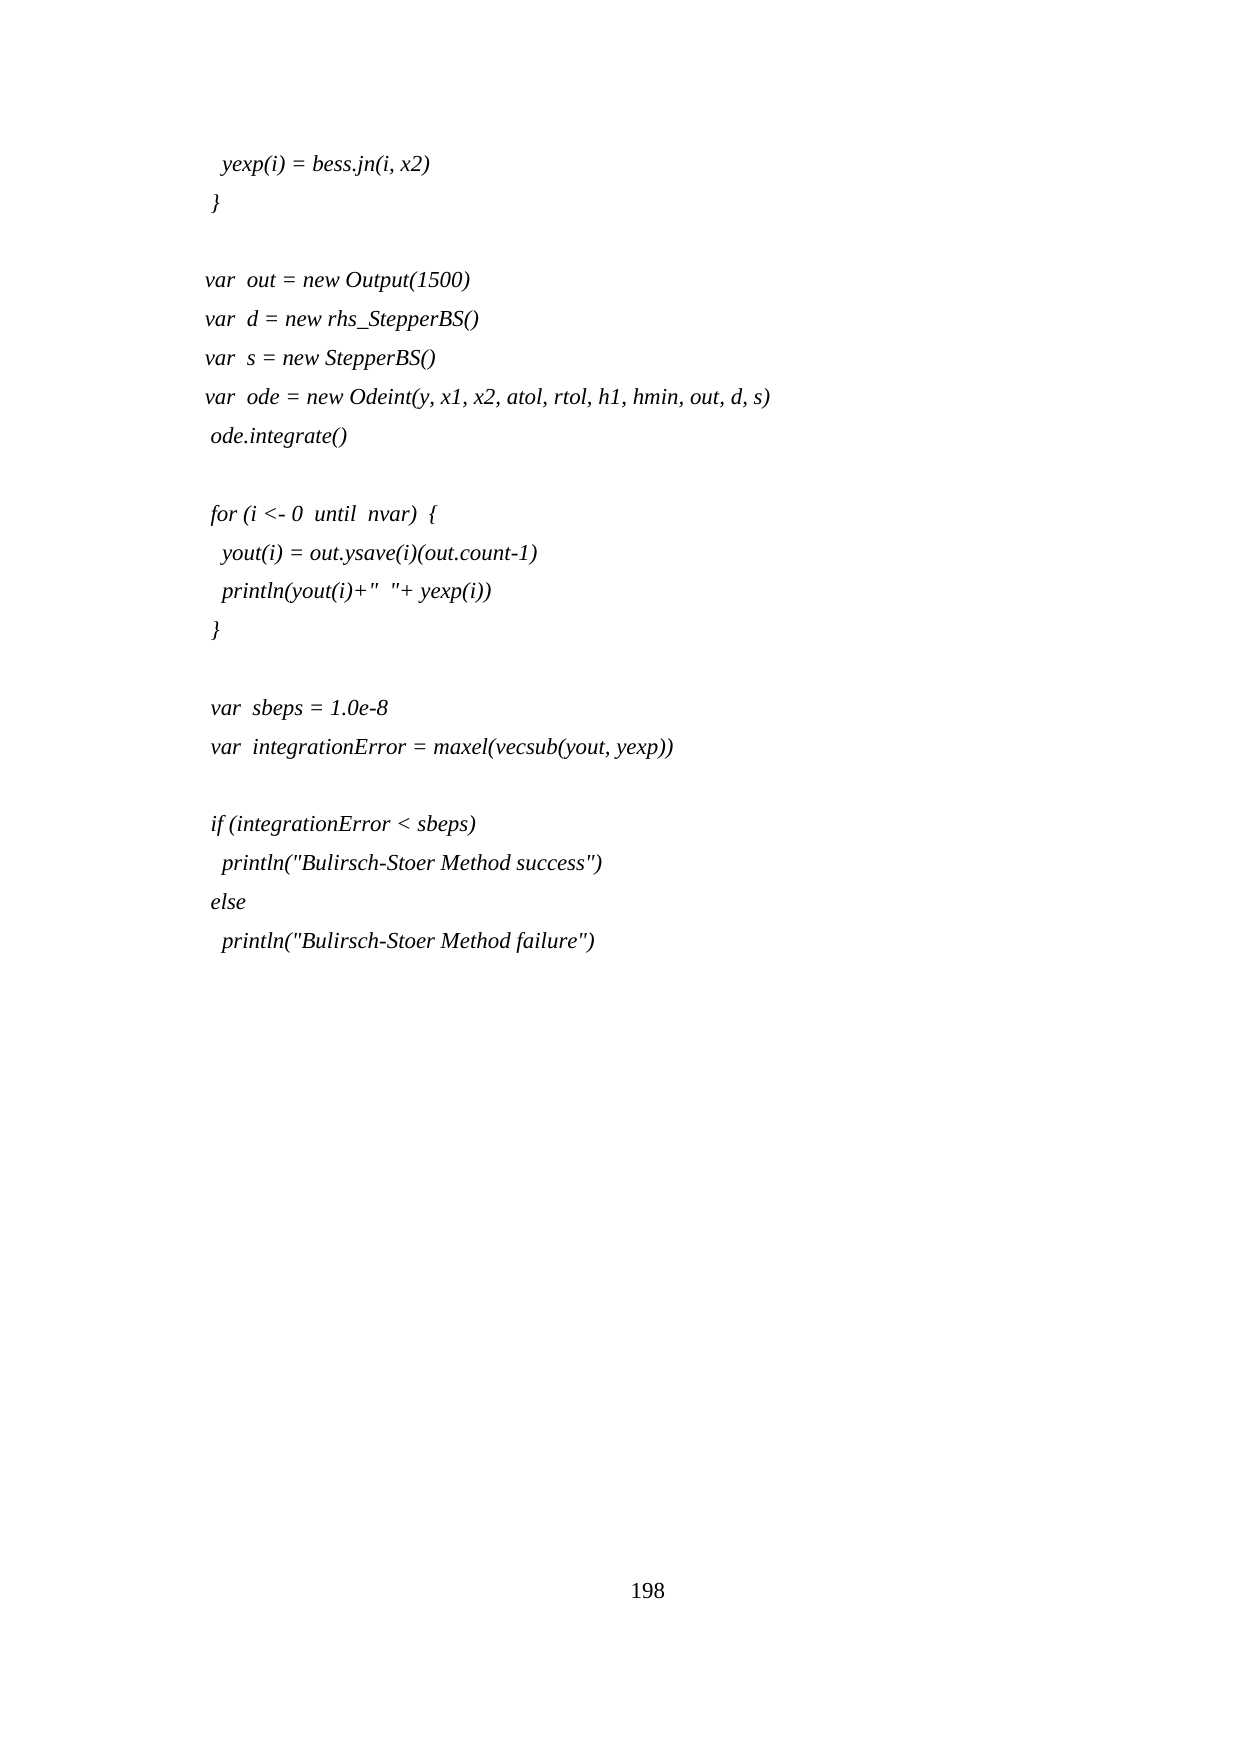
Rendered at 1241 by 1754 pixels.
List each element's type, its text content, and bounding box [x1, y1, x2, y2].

text println("Bulirsch-Stoer Method success") [187, 849, 1108, 876]
text var out = new Output(1500) [187, 267, 1108, 293]
text var sbeps = 1.0e-8 [187, 694, 1108, 720]
text if (integrationError < sbeps) [187, 811, 1108, 837]
text yout(i) = out.ysave(i)(out.count-1) [187, 538, 1108, 565]
text for (i <- 0 until nvar) { [187, 500, 1108, 526]
text yexp(i) = bess.jn(i, x2) [187, 150, 1108, 176]
text println(yout(i)+" "+ yexp(i)) [187, 577, 1108, 604]
text println("Bulirsch-Stoer Method failure") [187, 927, 1108, 953]
text var d = new rhs_StepperBS() [187, 305, 1108, 332]
text else [187, 888, 1108, 914]
text var s = new StepperBS() [187, 344, 1108, 371]
text ode.integrate() [187, 422, 1108, 448]
text } [187, 189, 1108, 215]
text var integrationError = maxel(vecsub(yout, yexp)) [187, 733, 1108, 759]
text var ode = new Odeint(y, x1, x2, atol, rtol, h1, hmin, out, d, s) [187, 383, 1108, 409]
text } [187, 616, 1108, 643]
